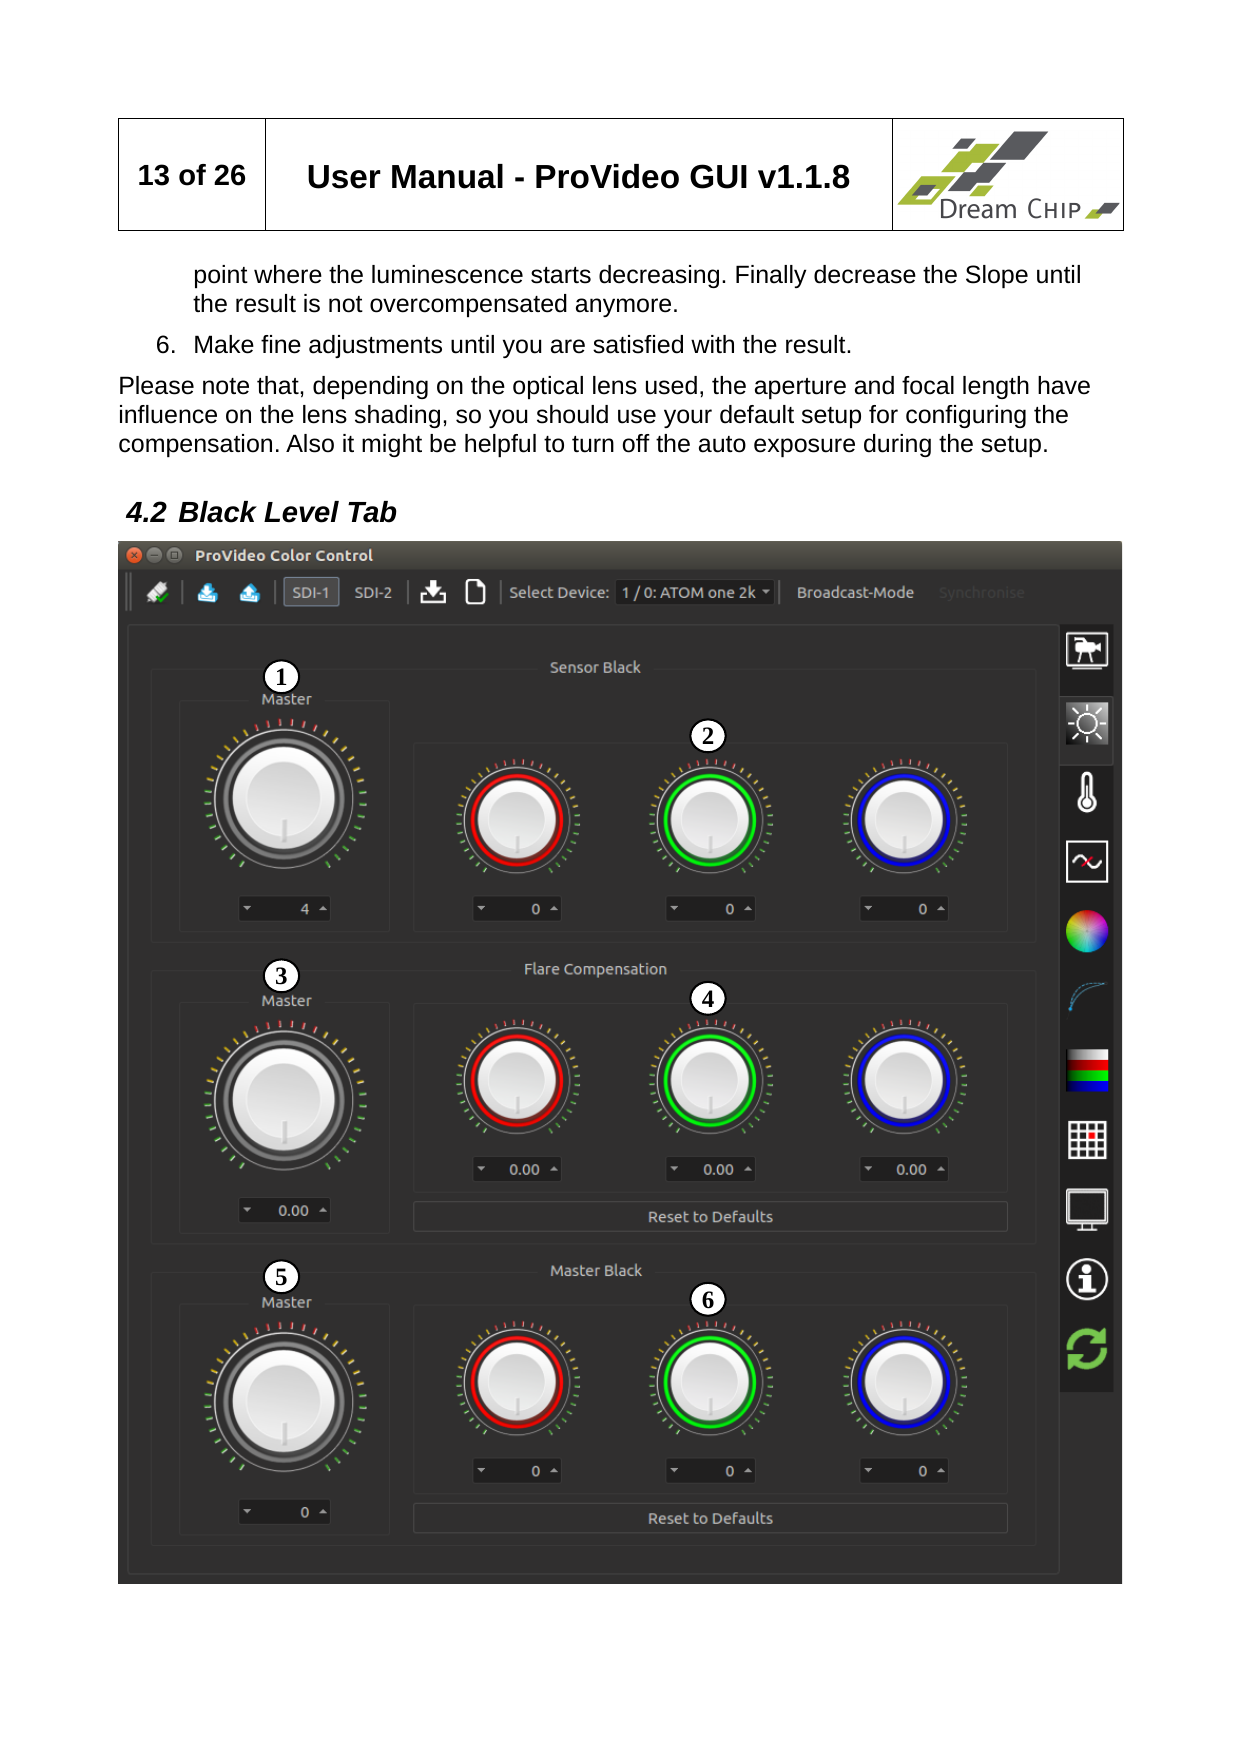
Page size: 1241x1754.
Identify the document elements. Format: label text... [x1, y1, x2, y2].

picture [897, 130, 1120, 220]
picture [118, 541, 1123, 1584]
list Make fine adjustments until you are satisfied with the result. [156, 330, 1122, 359]
list point where the luminescence starts decreasing. Finally decrease the Slope until the result is not overcompensated anymore. [156, 260, 1122, 317]
text Please note that, depending on the optical lens used, the aperture and focal length have influence on the lens shading, so you should use your default setup for configuring the compensation. Also it might be helpful to turn off the auto exposure during the setup. [118, 371, 1122, 457]
subtitle Black Level Tab [118, 495, 1122, 528]
